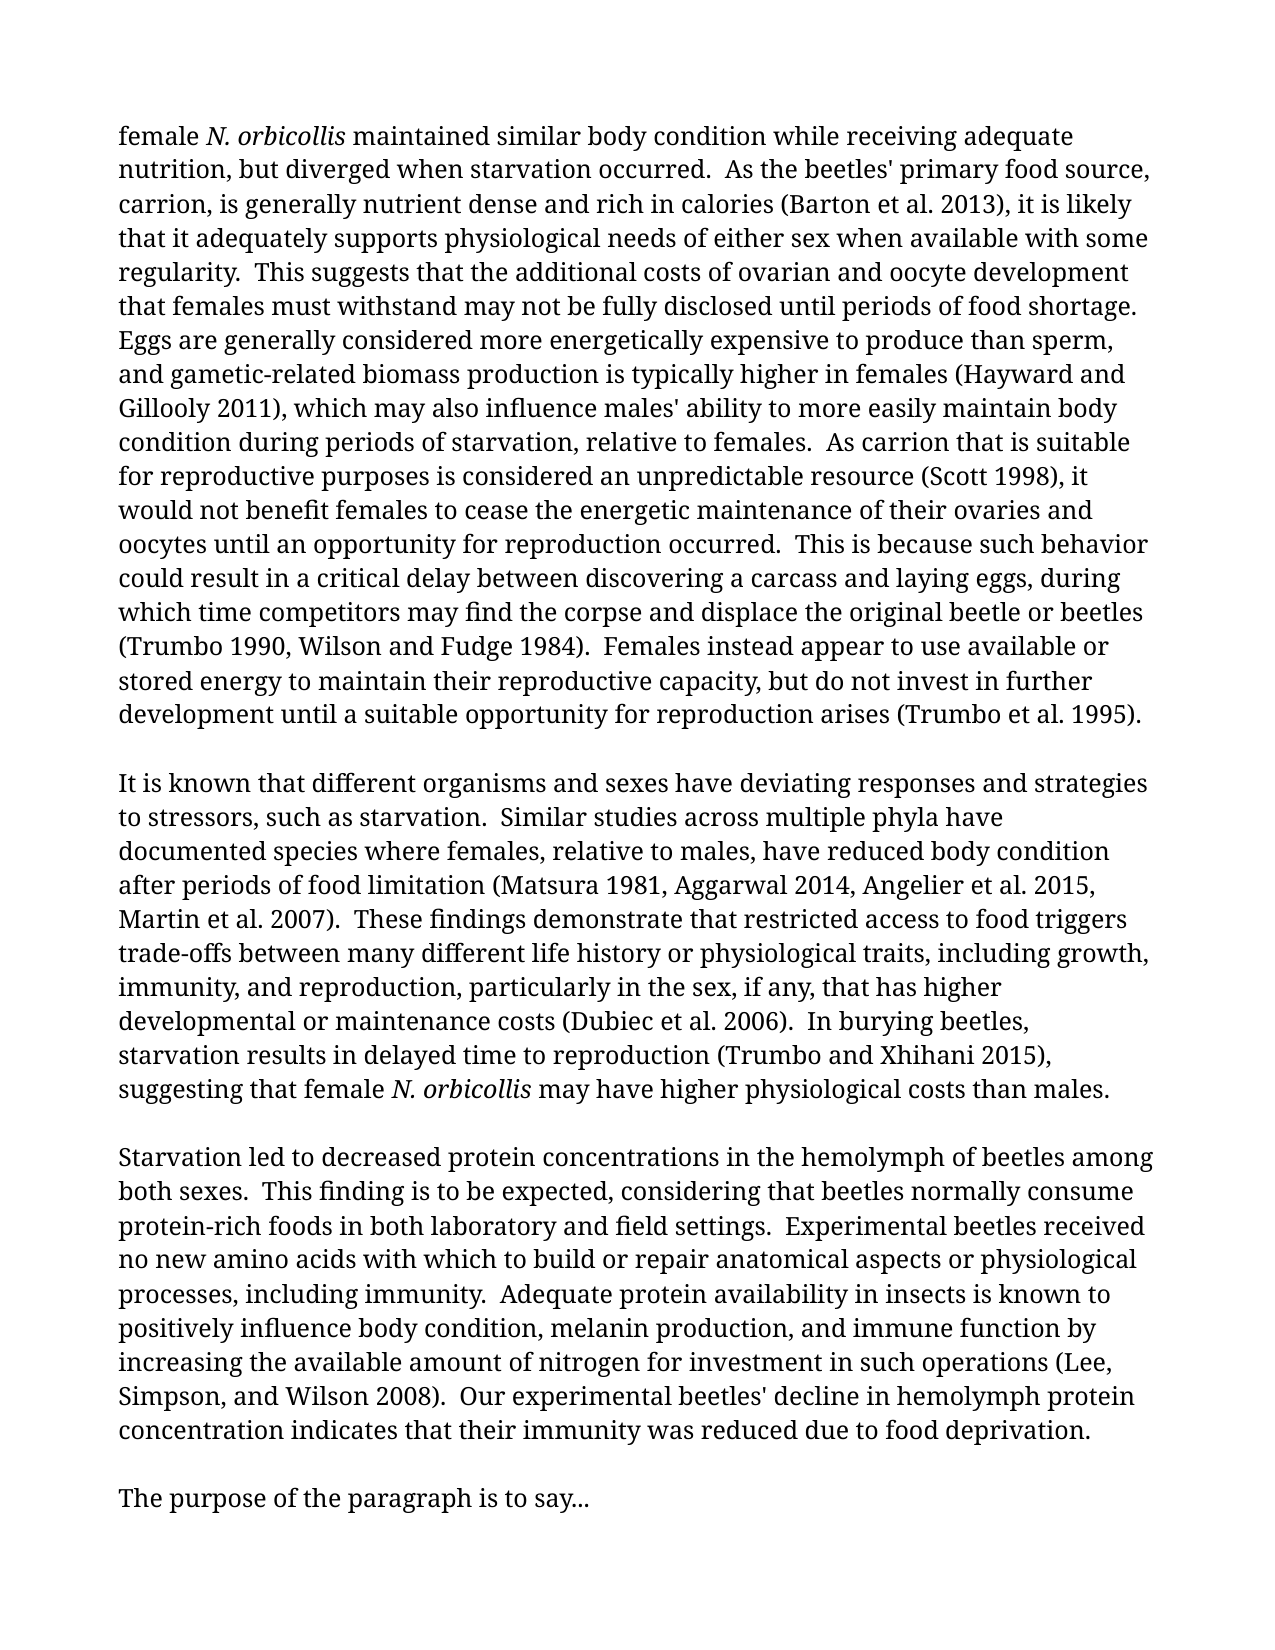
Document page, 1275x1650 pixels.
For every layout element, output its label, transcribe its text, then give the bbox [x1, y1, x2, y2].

text It is known that different organisms and sexes have deviating responses and strategies to stressors, such as starvation. Similar studies across multiple phyla have documented species where females, relative to males, have reduced body condition after periods of food limitation (Matsura 1981, Aggarwal 2014, Angelier et al. 2015, Martin et al. 2007). These findings demonstrate that restricted access to food triggers trade-offs between many different life history or physiological traits, including growth, immunity, and reproduction, particularly in the sex, if any, that has higher developmental or maintenance costs (Dubiec et al. 2006). In burying beetles, starvation results in delayed time to reproduction (Trumbo and Xhihani 2015), suggesting that female N. orbicollis may have higher physiological costs than males. [118, 765, 1157, 1106]
text The purpose of the paragraph is to say... [118, 1481, 1157, 1515]
text Starvation led to decreased protein concentrations in the hemolymph of beetles among both sexes. This finding is to be expected, considering that beetles normally consume protein-rich foods in both laboratory and field settings. Experimental beetles received no new amino acids with which to build or repair anatomical aspects or physiological processes, including immunity. Adequate protein availability in insects is known to positively influence body condition, melanin production, and immune function by increasing the available amount of nitrogen for investment in such operations (Lee, Simpson, and Wilson 2008). Our experimental beetles' decline in hemolymph protein concentration indicates that their immunity was reduced due to food deprivation. [118, 1140, 1157, 1447]
text female N. orbicollis maintained similar body condition while receiving adequate nutrition, but diverged when starvation occurred. As the beetles' primary food source, carrion, is generally nutrient dense and rich in calories (Barton et al. 2013), it is likely that it adequately supports physiological needs of either sex when available with some regularity. This suggests that the additional costs of ovarian and oocyte development that females must withstand may not be fully disclosed until periods of food shortage. Eggs are generally considered more energetically expensive to produce than sperm, and gametic-related biomass production is typically higher in females (Hayward and Gillooly 2011), which may also influence males' ability to more easily maintain body condition during periods of starvation, relative to females. As carrion that is suitable for reproductive purposes is considered an unpredictable resource (Scott 1998), it would not benefit females to cease the energetic maintenance of their ovaries and oocytes until an opportunity for reproduction occurred. This is because such behavior could result in a critical delay between discovering a carcass and laying eggs, during which time competitors may find the corpse and displace the original beetle or beetles (Trumbo 1990, Wilson and Fudge 1984). Females instead appear to use available or stored energy to maintain their reproductive capacity, but do not invest in further development until a suitable opportunity for reproduction arises (Trumbo et al. 1995). [118, 118, 1157, 731]
